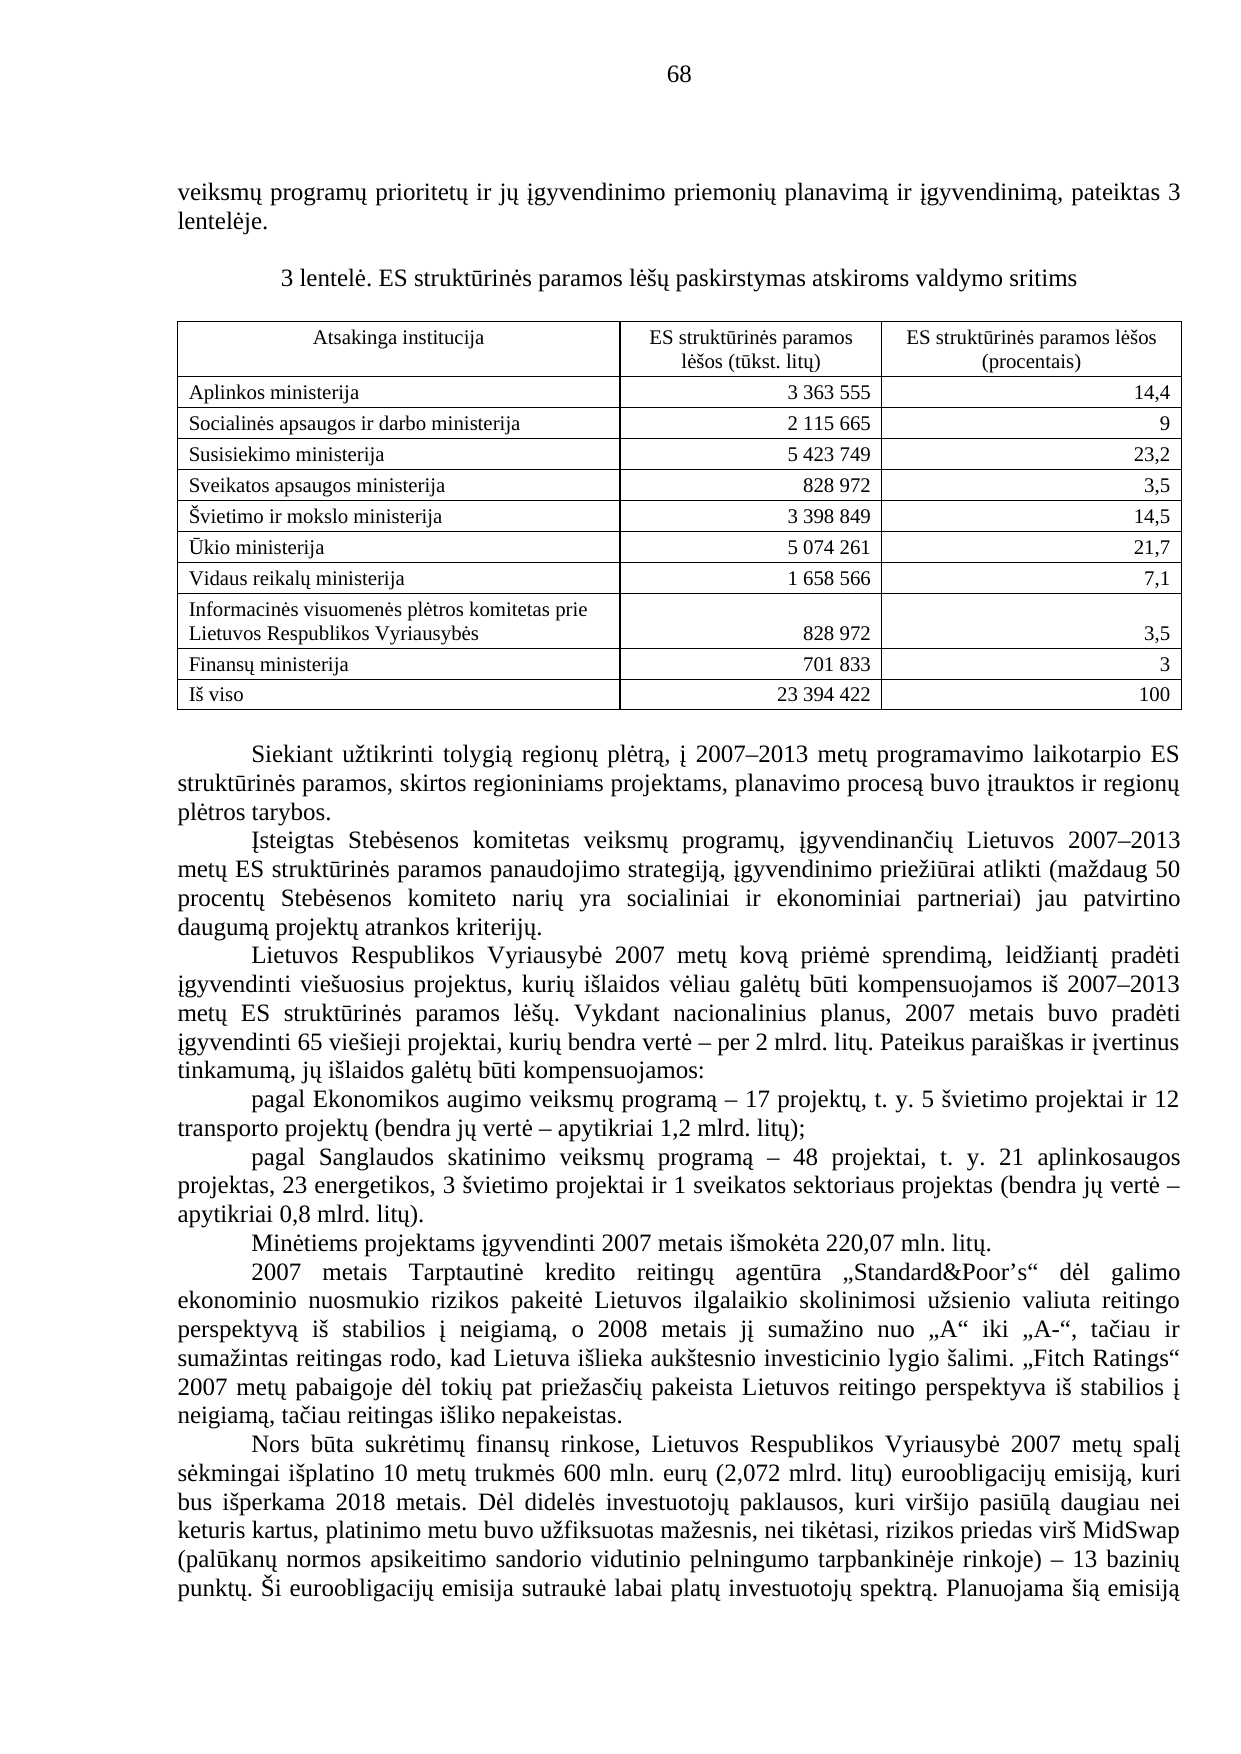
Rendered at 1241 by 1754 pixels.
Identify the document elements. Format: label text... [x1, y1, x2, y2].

table_header Atsakinga institucija [178, 322, 619, 376]
table_cell 14,4 [882, 377, 1181, 407]
table_header ES struktūrinės paramos lėšos (procentais) [882, 322, 1181, 376]
table_cell 23 394 422 [621, 680, 881, 709]
table_cell 828 972 [621, 594, 881, 647]
table_cell 701 833 [621, 649, 881, 678]
text 2007 metais Tarptautinė kredito reitingų agentūra „Standard&Poor’s“ dėl galimo ekonominio nuosmukio rizikos pakeitė Lietuvos ilgalaikio skolinimosi užsienio valiuta reitingo perspektyvą iš stabilios į neigiamą, o 2008 metais jį sumažino nuo „A“ iki „A-“, tačiau ir sumažintas reitingas rodo, kad Lietuva išlieka aukštesnio investicinio lygio šalimi. „Fitch Ratings“ 2007 metų pabaigoje dėl tokių pat priežasčių pakeista Lietuvos reitingo perspektyva iš stabilios į neigiamą, tačiau reitingas išliko nepakeistas. [177, 1257, 1181, 1429]
table_cell 14,5 [882, 501, 1181, 531]
text pagal Sanglaudos skatinimo veiksmų programą – 48 projektai, t. y. 21 aplinkosaugos projektas, 23 energetikos, 3 švietimo projektai ir 1 sveikatos sektoriaus projektas (bendra jų vertė – apytikriai 0,8 mlrd. litų). [177, 1142, 1181, 1228]
table_cell 5 074 261 [621, 532, 881, 562]
table_cell Iš viso [178, 680, 619, 709]
table_cell 7,1 [882, 563, 1181, 592]
table_cell 5 423 749 [621, 439, 881, 469]
table_cell Sveikatos apsaugos ministerija [178, 470, 619, 500]
table_cell Švietimo ir mokslo ministerija [178, 501, 619, 531]
table_cell 3 398 849 [621, 501, 881, 531]
table_cell 100 [882, 680, 1181, 709]
table_cell 1 658 566 [621, 563, 881, 592]
table_cell 3 [882, 649, 1181, 678]
table_cell 3,5 [882, 470, 1181, 500]
table_cell 2 115 665 [621, 408, 881, 438]
text 3 lentelė. ES struktūrinės paramos lėšų paskirstymas atskiroms valdymo sritims [177, 263, 1181, 292]
table_cell 9 [882, 408, 1181, 438]
table_cell Vidaus reikalų ministerija [178, 563, 619, 592]
table_cell Susisiekimo ministerija [178, 439, 619, 469]
text pagal Ekonomikos augimo veiksmų programą – 17 projektų, t. y. 5 švietimo projektai ir 12 transporto projektų (bendra jų vertė – apytikriai 1,2 mlrd. litų); [177, 1084, 1181, 1142]
table_cell Socialinės apsaugos ir darbo ministerija [178, 408, 619, 438]
text Minėtiems projektams įgyvendinti 2007 metais išmokėta 220,07 mln. litų. [177, 1228, 1181, 1257]
text Siekiant užtikrinti tolygią regionų plėtrą, į 2007–2013 metų programavimo laikotarpio ES struktūrinės paramos, skirtos regioniniams projektams, planavimo procesą buvo įtrauktos ir regionų plėtros tarybos. [177, 739, 1181, 825]
table_cell Ūkio ministerija [178, 532, 619, 562]
table_cell Informacinės visuomenės plėtros komitetas prie Lietuvos Respublikos Vyriausybės [178, 594, 619, 647]
table_cell Aplinkos ministerija [178, 377, 619, 407]
table_cell Finansų ministerija [178, 649, 619, 678]
table_cell 3,5 [882, 594, 1181, 647]
text veiksmų programų prioritetų ir jų įgyvendinimo priemonių planavimą ir įgyvendinimą, pateiktas 3 lentelėje. [177, 177, 1181, 235]
table_cell 21,7 [882, 532, 1181, 562]
table_header ES struktūrinės paramos lėšos (tūkst. litų) [621, 322, 881, 376]
text Įsteigtas Stebėsenos komitetas veiksmų programų, įgyvendinančių Lietuvos 2007–2013 metų ES struktūrinės paramos panaudojimo strategiją, įgyvendinimo priežiūrai atlikti (maždaug 50 procentų Stebėsenos komiteto narių yra socialiniai ir ekonominiai partneriai) jau patvirtino daugumą projektų atrankos kriterijų. [177, 825, 1181, 940]
table_cell 23,2 [882, 439, 1181, 469]
text Lietuvos Respublikos Vyriausybė 2007 metų kovą priėmė sprendimą, leidžiantį pradėti įgyvendinti viešuosius projektus, kurių išlaidos vėliau galėtų būti kompensuojamos iš 2007–2013 metų ES struktūrinės paramos lėšų. Vykdant nacionalinius planus, 2007 metais buvo pradėti įgyvendinti 65 viešieji projektai, kurių bendra vertė – per 2 mlrd. litų. Pateikus paraiškas ir įvertinus tinkamumą, jų išlaidos galėtų būti kompensuojamos: [177, 940, 1181, 1084]
table_cell 3 363 555 [621, 377, 881, 407]
text Nors būta sukrėtimų finansų rinkose, Lietuvos Respublikos Vyriausybė 2007 metų spalį sėkmingai išplatino 10 metų trukmės 600 mln. eurų (2,072 mlrd. litų) euroobligacijų emisiją, kuri bus išperkama 2018 metais. Dėl didelės investuotojų paklausos, kuri viršijo pasiūlą daugiau nei keturis kartus, platinimo metu buvo užfiksuotas mažesnis, nei tikėtasi, rizikos priedas virš MidSwap (palūkanų normos apsikeitimo sandorio vidutinio pelningumo tarpbankinėje rinkoje) – 13 bazinių punktų. Ši euroobligacijų emisija sutraukė labai platų investuotojų spektrą. Planuojama šią emisiją [177, 1429, 1181, 1602]
table_cell 828 972 [621, 470, 881, 500]
